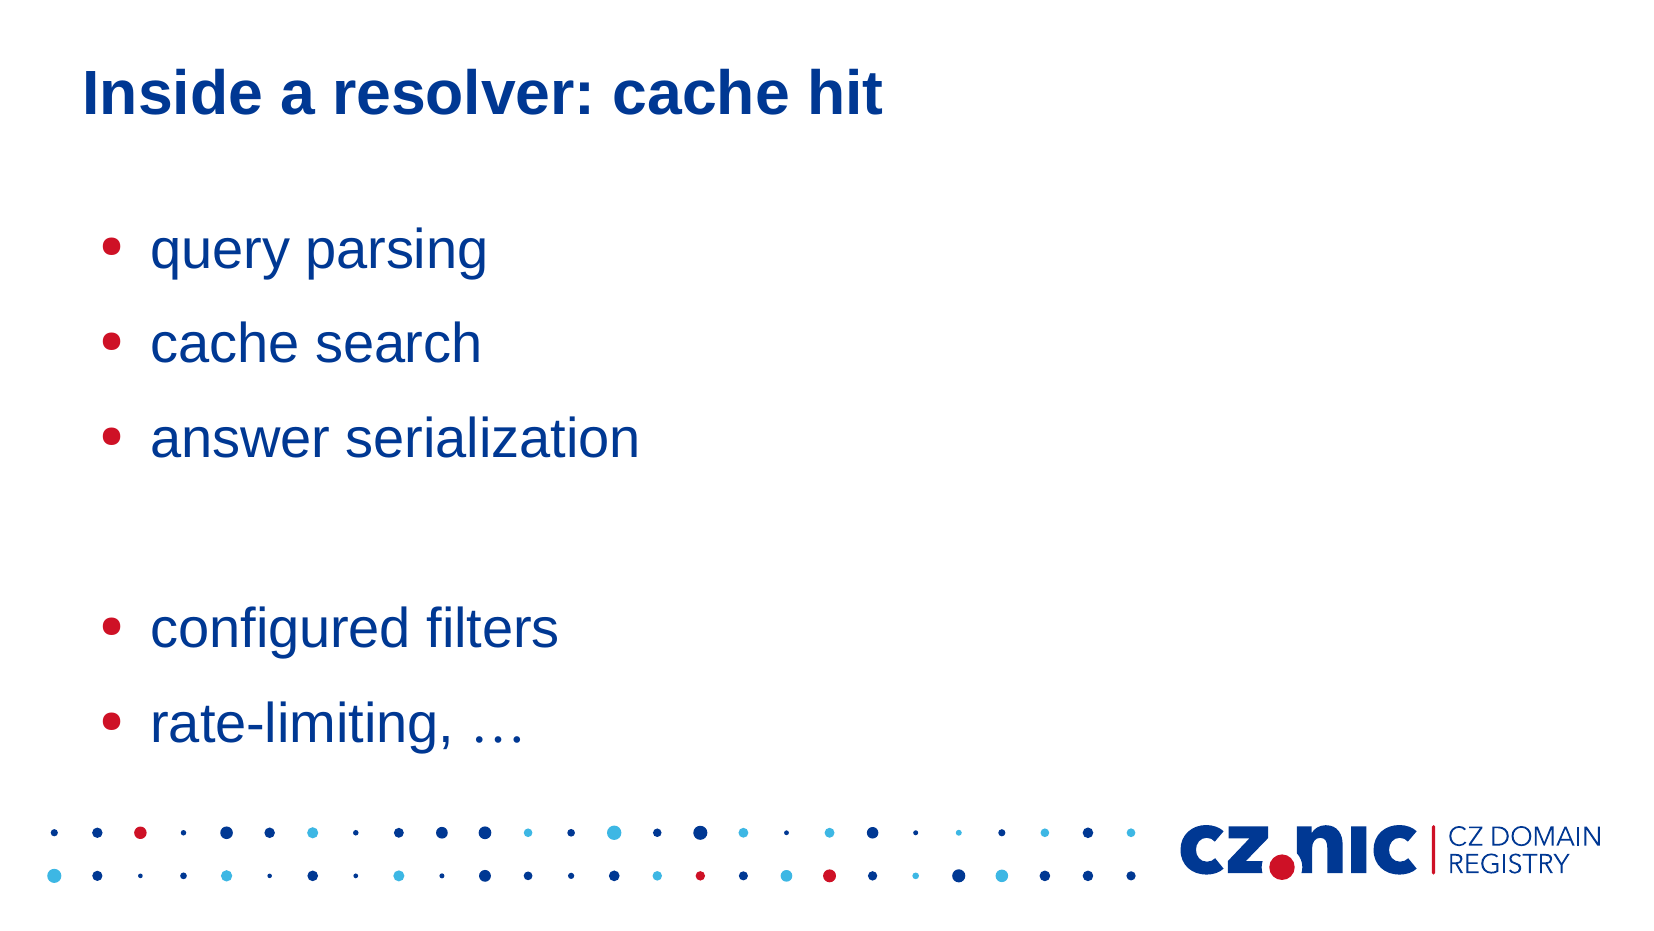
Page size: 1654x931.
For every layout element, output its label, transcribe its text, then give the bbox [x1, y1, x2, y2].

title Inside a resolver: cache hit [82, 53, 1571, 133]
list query parsing cache search answer serialization configured filters rate-limiting, … [82, 217, 1571, 758]
